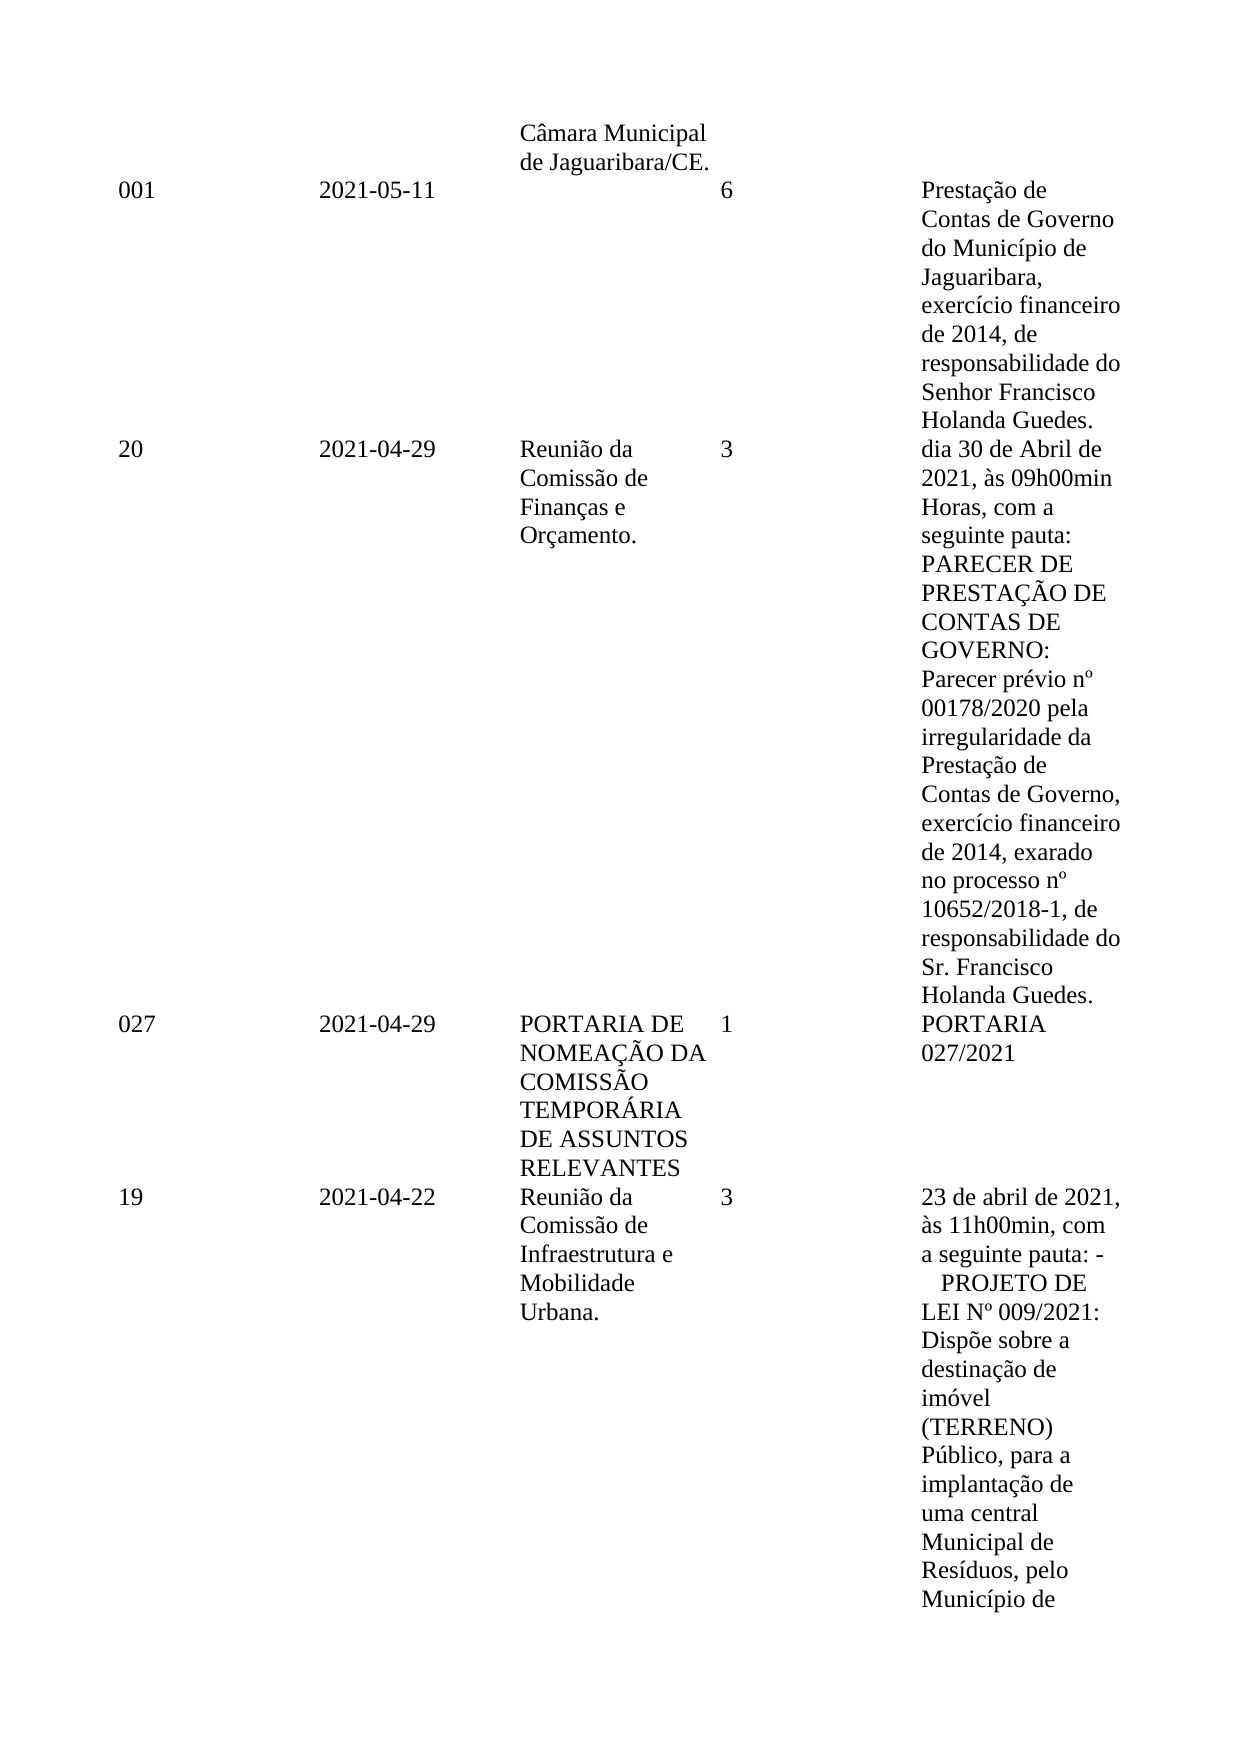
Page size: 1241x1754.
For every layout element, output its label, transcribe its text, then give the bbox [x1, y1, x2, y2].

table_cell 001 [118, 176, 319, 434]
table_cell [520, 176, 720, 434]
table_cell Reunião da Comissão de Infraestrutura e Mobilidade Urbana. [520, 1182, 720, 1613]
table_cell 6 [720, 176, 921, 434]
table_cell 3 [720, 1182, 921, 1613]
table_cell 1 [720, 1009, 921, 1182]
table_cell 027 [118, 1009, 319, 1182]
table_cell 20 [118, 434, 319, 1009]
table_cell 2021-04-22 [319, 1182, 519, 1613]
table_cell Câmara Municipal de Jaguaribara/CE. [520, 118, 720, 176]
table_cell [118, 118, 319, 176]
table_cell dia 30 de Abril de 2021, às 09h00min Horas, com a seguinte pauta: PARECER DE PRESTAÇÃO DE CONTAS DE GOVERNO: Parecer prévio nº 00178/2020 pela irregularidade da Prestação de Contas de Governo, exercício financeiro de 2014, exarado no processo nº 10652/2018-1, de responsabilidade do Sr. Francisco Holanda Guedes. [921, 434, 1122, 1009]
table_cell 3 [720, 434, 921, 1009]
table_cell [319, 118, 519, 176]
table_cell Reunião da Comissão de Finanças e Orçamento. [520, 434, 720, 1009]
table_cell PORTARIA 027/2021 [921, 1009, 1122, 1182]
table_cell Prestação de Contas de Governo do Município de Jaguaribara, exercício financeiro de 2014, de responsabilidade do Senhor Francisco Holanda Guedes. [921, 176, 1122, 434]
table_cell [921, 118, 1122, 176]
table_cell 2021-04-29 [319, 1009, 519, 1182]
table_cell [720, 118, 921, 176]
table_cell 2021-05-11 [319, 176, 519, 434]
table_cell PORTARIA DE NOMEAÇÃO DA COMISSÃO TEMPORÁRIA DE ASSUNTOS RELEVANTES [520, 1009, 720, 1182]
table_cell 2021-04-29 [319, 434, 519, 1009]
table_cell 23 de abril de 2021, às 11h00min, com a seguinte pauta: - PROJETO DE LEI Nº 009/2021: Dispõe sobre a destinação de imóvel (TERRENO) Público, para a implantação de uma central Municipal de Resíduos, pelo Município de [921, 1182, 1122, 1613]
table_cell 19 [118, 1182, 319, 1613]
